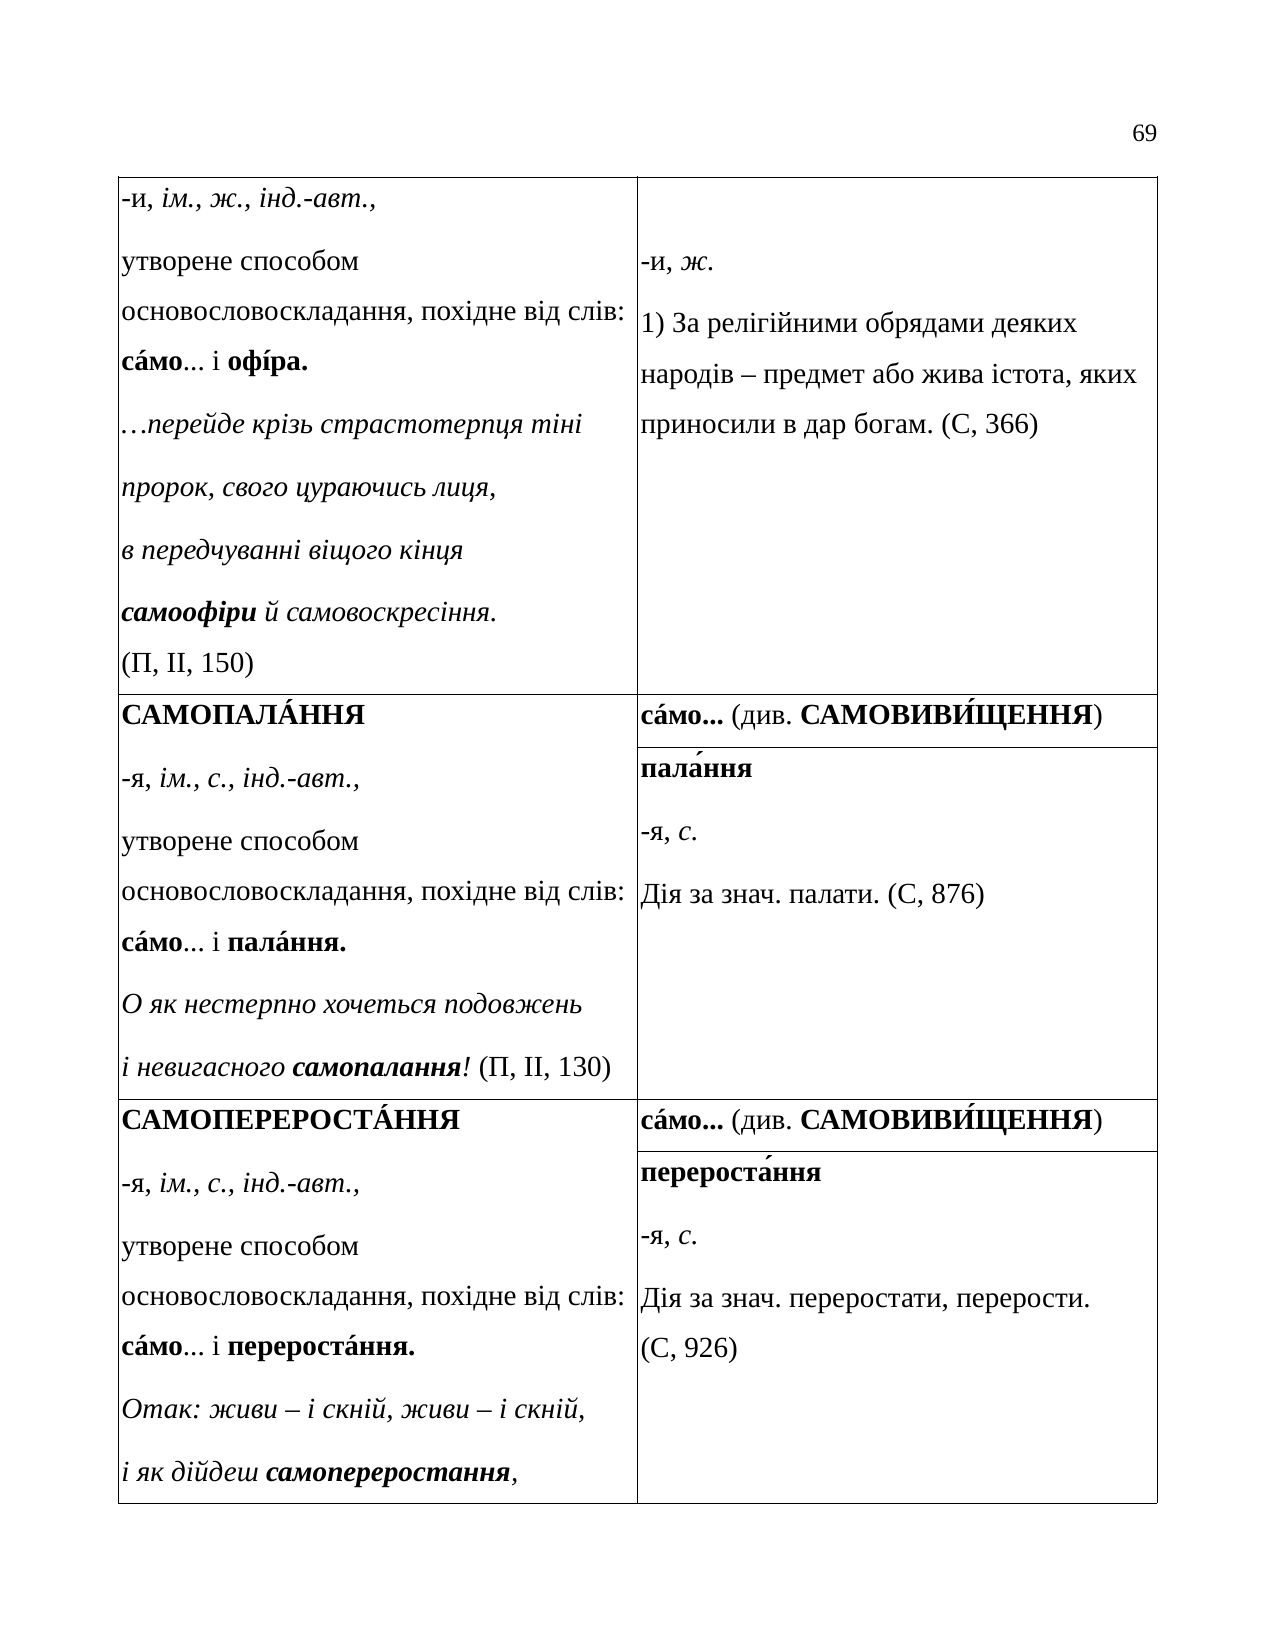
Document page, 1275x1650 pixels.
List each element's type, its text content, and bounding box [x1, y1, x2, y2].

table_cell перероста́ння -я, с. Дія за знач. переростати, перерости. (С, 926) [638, 1152, 1157, 1503]
table_cell сáмо... (див. САМОВИВИ́ЩЕННЯ) [638, 695, 1157, 747]
table_cell -и, ж. 1) За релігійними обрядами деяких народів – предмет або жива істота, яких приносили в дар богам. (С, 366) [638, 178, 1157, 694]
table_cell САМОПЕРЕРОСТÁННЯ -я, ім., с., інд.-авт., утворене способом основословоскладання, похідне від слів: сáмо... і переростáння. Отак: живи – і скній, живи – і скній, і як дійдеш самопереростання, [119, 1100, 637, 1503]
table_cell -и, ім., ж., інд.-авт., утворене способом основословоскладання, похідне від слів: сáмо... і офíра. …перейде крізь страстотерпця тіні пророк, свого цураючись лиця, в передчуванні віщого кінця самоофіри й самовоскресіння. (П, ІІ, 150) [119, 178, 637, 694]
table_cell пала́ння -я, с. Дія за знач. палати. (С, 876) [638, 748, 1157, 1098]
table_cell САМОПАЛÁННЯ -я, ім., с., інд.-авт., утворене способом основословоскладання, похідне від слів: сáмо... і палáння. О як нестерпно хочеться подовжень і невигасного самопалання! (П, ІІ, 130) [119, 695, 637, 1098]
table_cell сáмо... (див. САМОВИВИ́ЩЕННЯ) [638, 1100, 1157, 1151]
